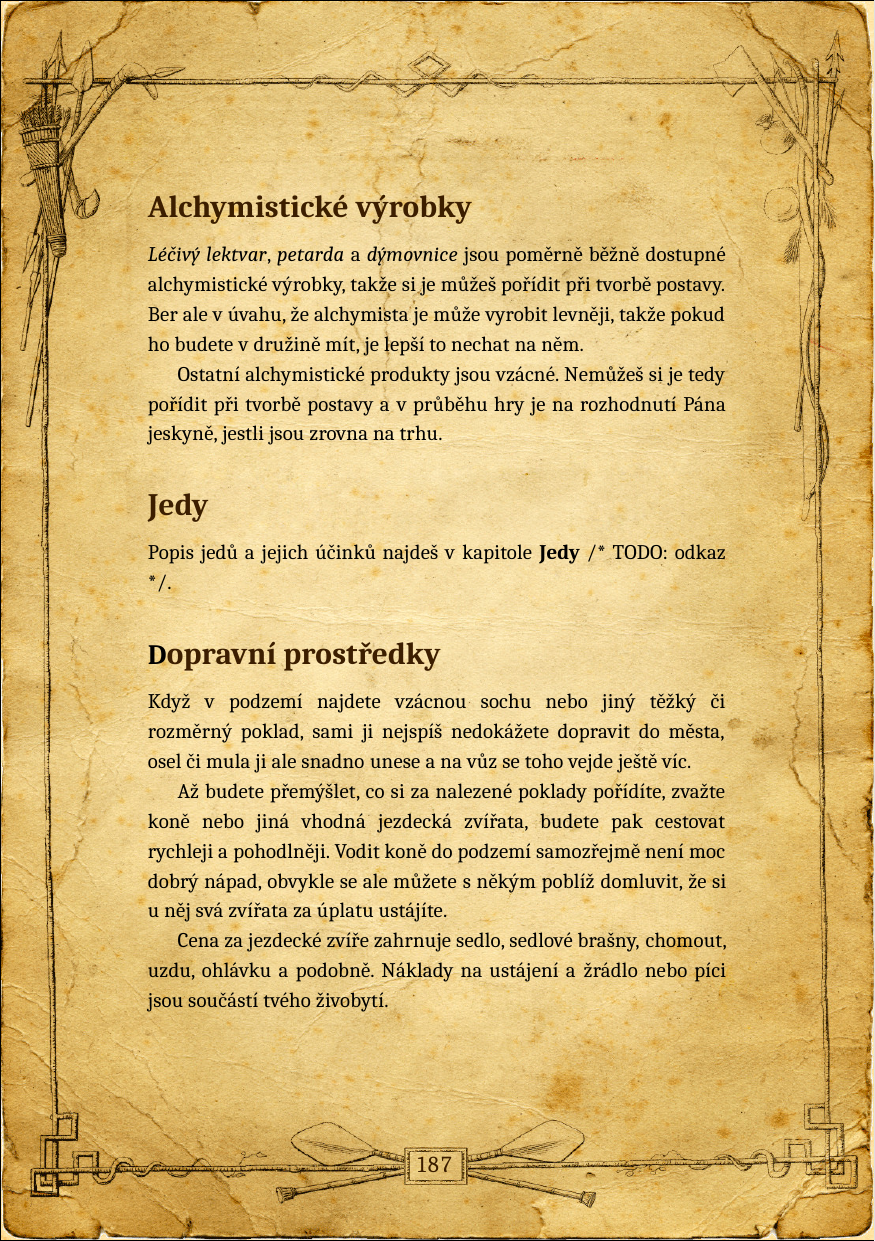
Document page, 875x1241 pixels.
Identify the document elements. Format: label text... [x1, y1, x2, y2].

text Léčivý lektvar, petarda a⁠ dýmovnice jsou poměrně běžně dostupné alchymistické výrobky, takže si je můžeš pořídit při tvorbě postavy. Ber ale v⁠ úvahu, že alchymista je může vyrobit levněji, takže pokud ho budete v⁠ družině mít, je lepší to nechat na něm. Ostatní alchymistické produkty jsou vzácné. Nemůžeš si je tedy pořídit při tvorbě postavy a⁠ v⁠ průběhu hry je na rozhodnutí Pána jeskyně, jestli jsou zrovna na trhu. [148, 243, 726, 446]
subtitle Alchymistické výrobky [148, 189, 726, 225]
text Když v⁠ podzemí najdete vzácnou sochu nebo jiný těžký či rozměrný poklad, sami ji nejspíš nedokážete dopravit do města, osel či mula ji ale snadno unese a⁠ na vůz se toho vejde ještě víc. Až budete přemýšlet, co si za nalezené poklady pořídíte, zvažte koně nebo jiná vhodná jezdecká zvířata, budete pak cestovat rychleji a⁠ pohodlněji. Vodit koně do podzemí samozřejmě není moc dobrý nápad, obvykle se ale můžete s⁠ někým poblíž domluvit, že si u⁠ něj svá zvířata za úplatu ustájíte. Cena za jezdecké zvíře zahrnuje sedlo, sedlové brašny, chomout, uzdu, ohlávku a⁠ podobně. Náklady na ustájení a⁠ žrádlo nebo píci jsou součástí tvého živobytí. [148, 690, 726, 1013]
picture [1, 1, 874, 1240]
text Popis jedů a⁠ jejich účinků najdeš v⁠ kapitole Jedy /* TODO: odkaz */. [148, 541, 726, 595]
subtitle Jedy [148, 487, 726, 523]
subtitle Dopravní prostředky [148, 636, 726, 672]
